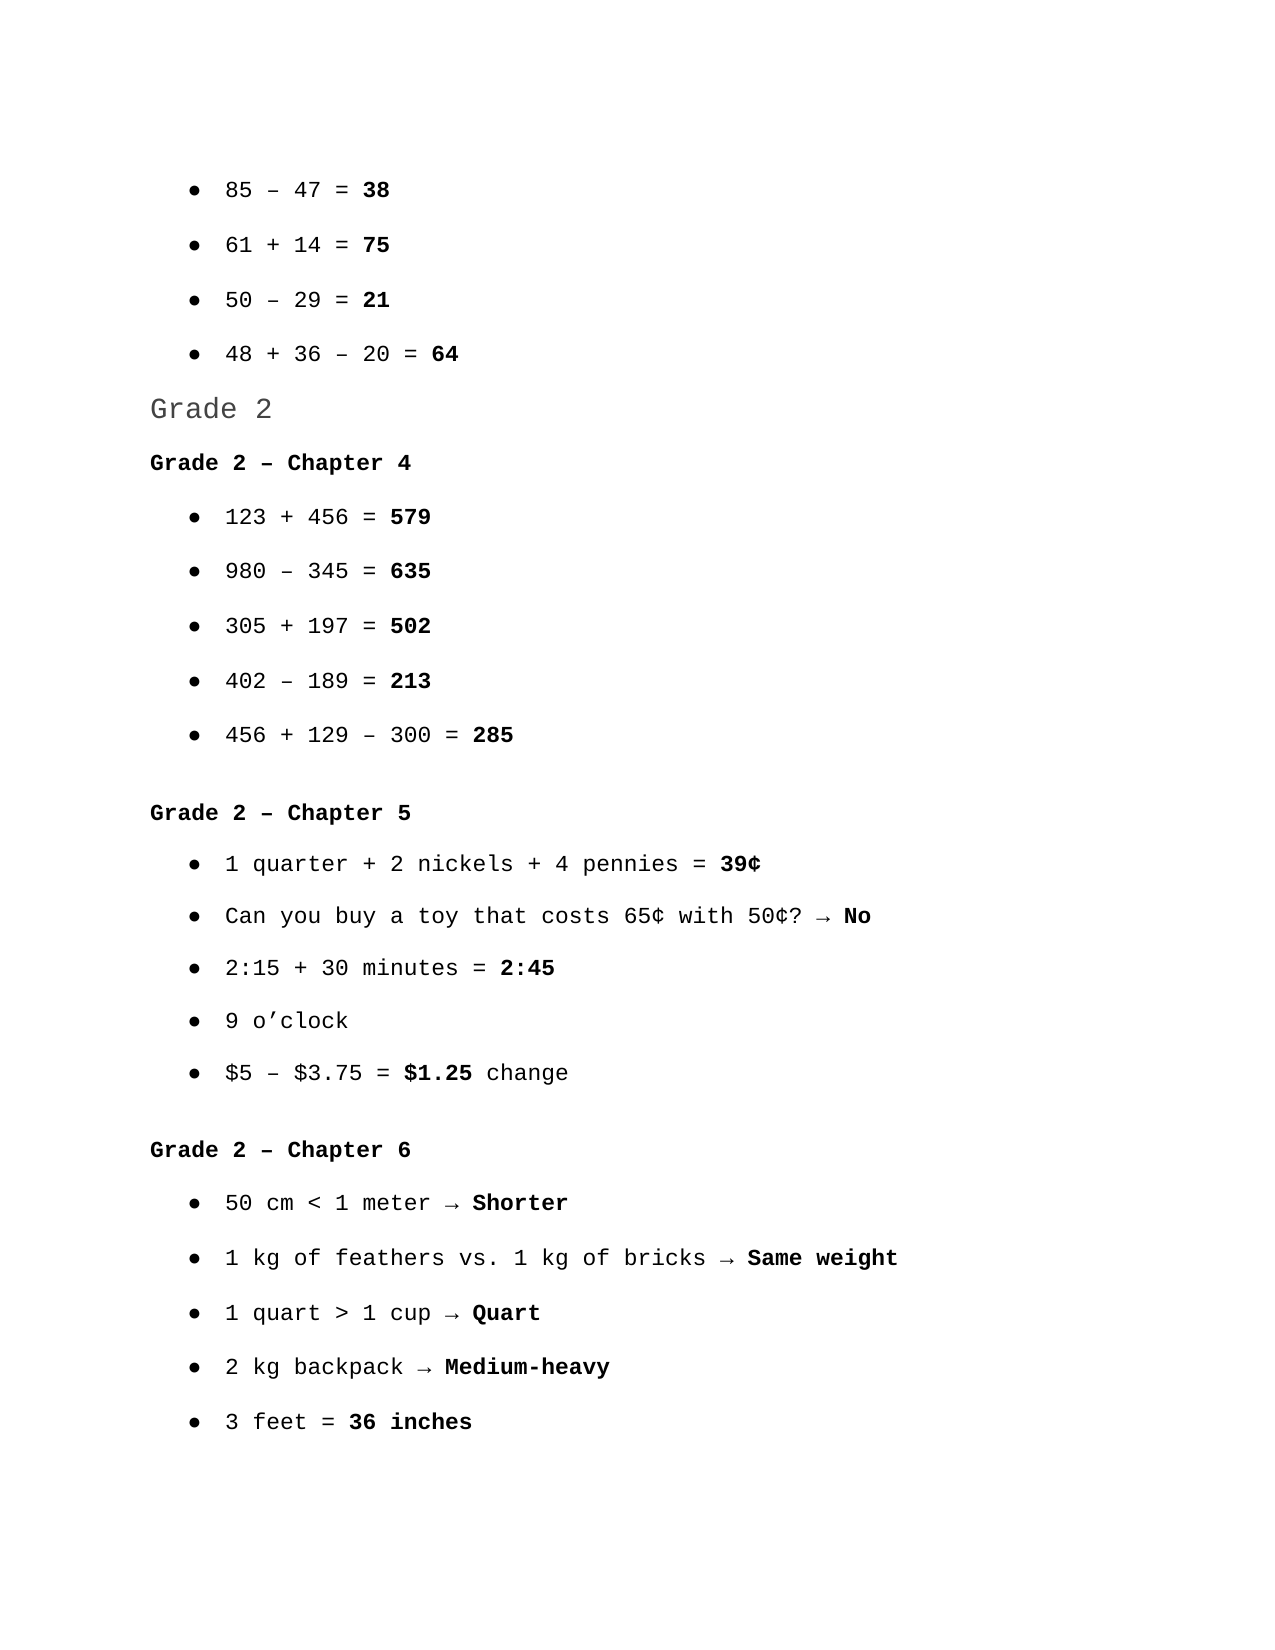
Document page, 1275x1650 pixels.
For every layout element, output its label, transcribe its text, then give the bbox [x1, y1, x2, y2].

list 456 + 129 – 300 = 285 [187, 721, 1125, 776]
list 305 + 197 = 502 [187, 612, 1125, 667]
list Can you buy a toy that costs 65¢ with 50¢? → No [187, 904, 1125, 957]
list 2 kg backpack → Medium-heavy [187, 1353, 1125, 1408]
list 61 + 14 = 75 [187, 231, 1125, 286]
list 402 – 189 = 213 [187, 667, 1125, 721]
subtitle Grade 2 [150, 394, 1125, 427]
list 3 feet = 36 inches [187, 1408, 1125, 1462]
list 1 kg of feathers vs. 1 kg of bricks → Same weight [187, 1244, 1125, 1298]
list [187, 150, 1125, 176]
list 50 – 29 = 21 [187, 286, 1125, 340]
list 2:15 + 30 minutes = 2:45 [187, 957, 1125, 1009]
list 9 o’clock [187, 1009, 1125, 1061]
list 980 – 345 = 635 [187, 557, 1125, 612]
list 48 + 36 – 20 = 64 [187, 340, 1125, 369]
text Grade 2 – Chapter 6 [150, 1138, 1125, 1164]
list 50 cm < 1 meter → Shorter [187, 1189, 1125, 1244]
text Grade 2 – Chapter 5 [150, 801, 1125, 827]
list 123 + 456 = 579 [187, 503, 1125, 557]
list 1 quarter + 2 nickels + 4 pennies = 39¢ [187, 852, 1125, 904]
list 1 quart > 1 cup → Quart [187, 1298, 1125, 1353]
list $5 – $3.75 = $1.25 change [187, 1061, 1125, 1113]
list 85 – 47 = 38 [187, 176, 1125, 231]
text Grade 2 – Chapter 4 [150, 452, 1125, 478]
